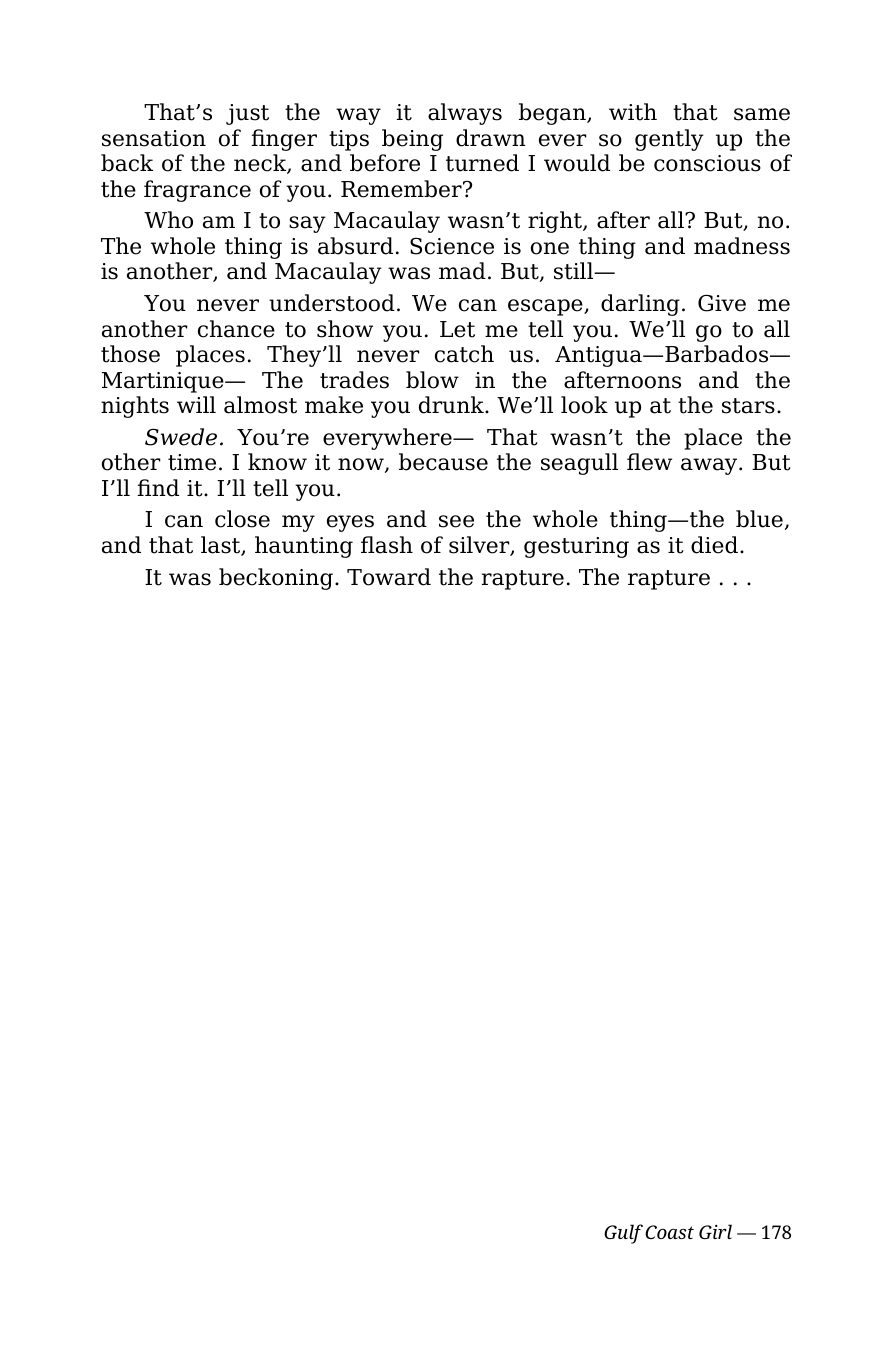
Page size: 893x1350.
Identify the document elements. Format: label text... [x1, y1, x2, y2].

text You never understood. We can escape, darling. Give me another chance to show you. Let me tell you. We’ll go to all those places. They’ll never catch us. Antigua—Barbados—Martinique— The trades blow in the afternoons and the nights will almost make you drunk. We’ll look up at the stars. [101, 291, 792, 419]
text That’s just the way it always began, with that same sensation of finger tips being drawn ever so gently up the back of the neck, and before I turned I would be conscious of the fragrance of you. Remember? [101, 101, 792, 203]
text I can close my eyes and see the whole thing—the blue, and that last, haunting flash of silver, gesturing as it died. [101, 507, 792, 558]
text Who am I to say Macaulay wasn’t right, after all? But, no. The whole thing is absurd. Science is one thing and madness is another, and Macaulay was mad. But, still— [101, 209, 792, 285]
text Swede. You’re everywhere— That wasn’t the place the other time. I know it now, because the seagull flew away. But I’ll find it. I’ll tell you. [101, 425, 792, 501]
text It was beckoning. Toward the rapture. The rapture . . . [101, 564, 792, 590]
